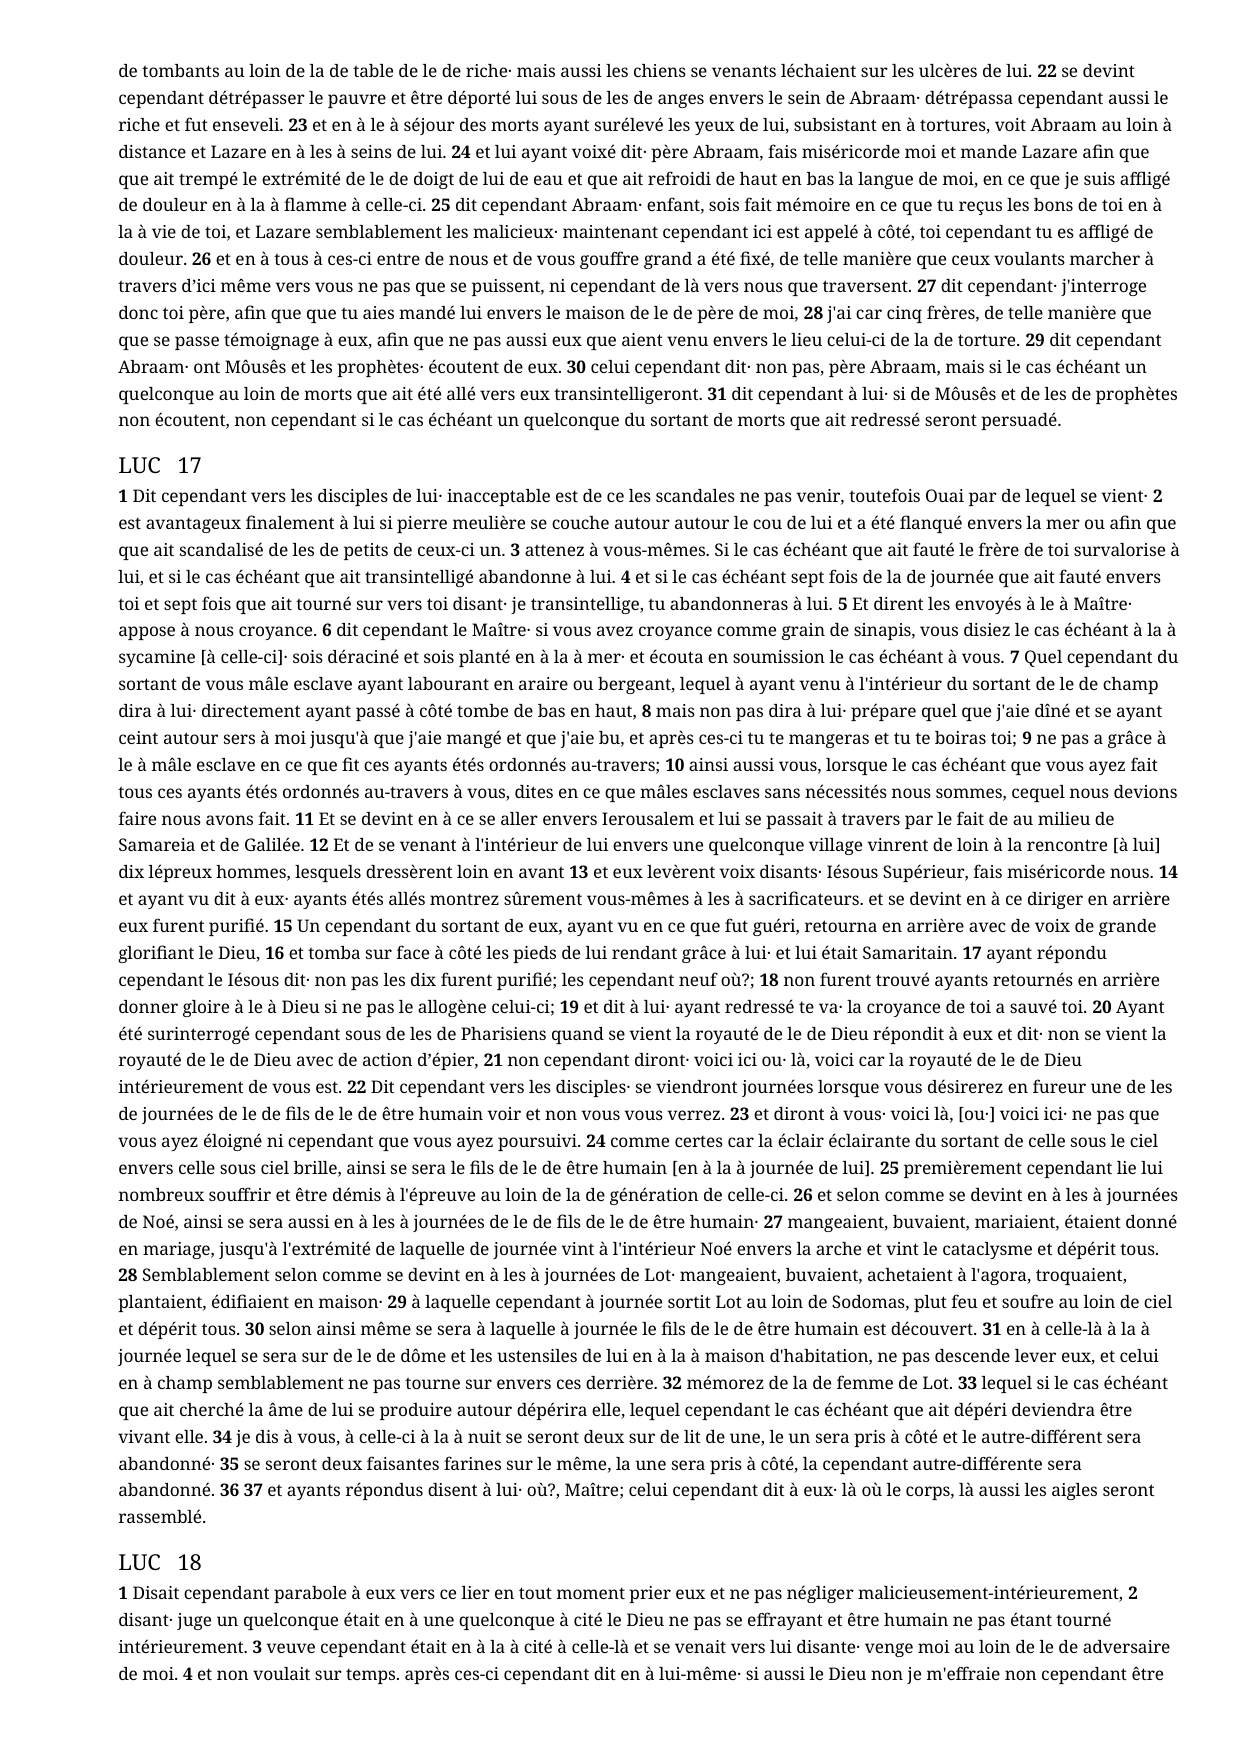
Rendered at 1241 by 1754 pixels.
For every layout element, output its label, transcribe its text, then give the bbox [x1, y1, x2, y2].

text 1 Disait cependant parabole à eux vers ce lier en tout moment prier eux et ne pas négliger malicieusement-intérieurement, 2 disant· juge un quelconque était en à une quelconque à cité le Dieu ne pas se effrayant et être humain ne pas étant tourné intérieurement. 3 veuve cependant était en à la à cité à celle-là et se venait vers lui disante· venge moi au loin de le de adversaire de moi. 4 et non voulait sur temps. après ces-ci cependant dit en à lui-même· si aussi le Dieu non je m'effraie non cependant être [118, 1581, 1181, 1685]
text de tombants au loin de la de table de le de riche· mais aussi les chiens se venants léchaient sur les ulcères de lui. 22 se devint cependant détrépasser le pauvre et être déporté lui sous de les de anges envers le sein de Abraam· détrépassa cependant aussi le riche et fut enseveli. 23 et en à le à séjour des morts ayant surélevé les yeux de lui, subsistant en à tortures, voit Abraam au loin à distance et Lazare en à les à seins de lui. 24 et lui ayant voixé dit· père Abraam, fais miséricorde moi et mande Lazare afin que que ait trempé le extrémité de le de doigt de lui de eau et que ait refroidi de haut en bas la langue de moi, en ce que je suis affligé de douleur en à la à flamme à celle-ci. 25 dit cependant Abraam· enfant, sois fait mémoire en ce que tu reçus les bons de toi en à la à vie de toi, et Lazare semblablement les malicieux· maintenant cependant ici est appelé à côté, toi cependant tu es affligé de douleur. 26 et en à tous à ces-ci entre de nous et de vous gouffre grand a été fixé, de telle manière que ceux voulants marcher à travers d’ici même vers vous ne pas que se puissent, ni cependant de là vers nous que traversent. 27 dit cependant· j'interroge donc toi père, afin que que tu aies mandé lui envers le maison de le de père de moi, 28 j'ai car cinq frères, de telle manière que que se passe témoignage à eux, afin que ne pas aussi eux que aient venu envers le lieu celui-ci de la de torture. 29 dit cependant Abraam· ont Môusês et les prophètes· écoutent de eux. 30 celui cependant dit· non pas, père Abraam, mais si le cas échéant un quelconque au loin de morts que ait été allé vers eux transintelligeront. 31 dit cependant à lui· si de Môusês et de les de prophètes non écoutent, non cependant si le cas échéant un quelconque du sortant de morts que ait redressé seront persuadé. [118, 59, 1181, 432]
text LUC 17 [118, 450, 1181, 480]
text LUC 18 [118, 1547, 1181, 1577]
text 1 Dit cependant vers les disciples de lui· inacceptable est de ce les scandales ne pas venir, toutefois Ouai par de lequel se vient· 2 est avantageux finalement à lui si pierre meulière se couche autour autour le cou de lui et a été flanqué envers la mer ou afin que que ait scandalisé de les de petits de ceux-ci un. 3 attenez à vous-mêmes. Si le cas échéant que ait fauté le frère de toi survalorise à lui, et si le cas échéant que ait transintelligé abandonne à lui. 4 et si le cas échéant sept fois de la de journée que ait fauté envers toi et sept fois que ait tourné sur vers toi disant· je transintellige, tu abandonneras à lui. 5 Et dirent les envoyés à le à Maître· appose à nous croyance. 6 dit cependant le Maître· si vous avez croyance comme grain de sinapis, vous disiez le cas échéant à la à sycamine [à celle-ci]· sois déraciné et sois planté en à la à mer· et écouta en soumission le cas échéant à vous. 7 Quel cependant du sortant de vous mâle esclave ayant labourant en araire ou bergeant, lequel à ayant venu à l'intérieur du sortant de le de champ dira à lui· directement ayant passé à côté tombe de bas en haut, 8 mais non pas dira à lui· prépare quel que j'aie dîné et se ayant ceint autour sers à moi jusqu'à que j'aie mangé et que j'aie bu, et après ces-ci tu te mangeras et tu te boiras toi; 9 ne pas a grâce à le à mâle esclave en ce que fit ces ayants étés ordonnés au-travers; 10 ainsi aussi vous, lorsque le cas échéant que vous ayez fait tous ces ayants étés ordonnés au-travers à vous, dites en ce que mâles esclaves sans nécessités nous sommes, cequel nous devions faire nous avons fait. 11 Et se devint en à ce se aller envers Ierousalem et lui se passait à travers par le fait de au milieu de Samareia et de Galilée. 12 Et de se venant à l'intérieur de lui envers une quelconque village vinrent de loin à la rencontre [à lui] dix lépreux hommes, lesquels dressèrent loin en avant 13 et eux levèrent voix disants· Iésous Supérieur, fais miséricorde nous. 14 et ayant vu dit à eux· ayants étés allés montrez sûrement vous-mêmes à les à sacrificateurs. et se devint en à ce diriger en arrière eux furent purifié. 15 Un cependant du sortant de eux, ayant vu en ce que fut guéri, retourna en arrière avec de voix de grande glorifiant le Dieu, 16 et tomba sur face à côté les pieds de lui rendant grâce à lui· et lui était Samaritain. 17 ayant répondu cependant le Iésous dit· non pas les dix furent purifié; les cependant neuf où?; 18 non furent trouvé ayants retournés en arrière donner gloire à le à Dieu si ne pas le allogène celui-ci; 19 et dit à lui· ayant redressé te va· la croyance de toi a sauvé toi. 20 Ayant été surinterrogé cependant sous de les de Pharisiens quand se vient la royauté de le de Dieu répondit à eux et dit· non se vient la royauté de le de Dieu avec de action d’épier, 21 non cependant diront· voici ici ou· là, voici car la royauté de le de Dieu intérieurement de vous est. 22 Dit cependant vers les disciples· se viendront journées lorsque vous désirerez en fureur une de les de journées de le de fils de le de être humain voir et non vous vous verrez. 23 et diront à vous· voici là, [ou·] voici ici· ne pas que vous ayez éloigné ni cependant que vous ayez poursuivi. 24 comme certes car la éclair éclairante du sortant de celle sous le ciel envers celle sous ciel brille, ainsi se sera le fils de le de être humain [en à la à journée de lui]. 25 premièrement cependant lie lui nombreux souffrir et être démis à l'épreuve au loin de la de génération de celle-ci. 26 et selon comme se devint en à les à journées de Noé, ainsi se sera aussi en à les à journées de le de fils de le de être humain· 27 mangeaient, buvaient, mariaient, étaient donné en mariage, jusqu'à l'extrémité de laquelle de journée vint à l'intérieur Noé envers la arche et vint le cataclysme et dépérit tous. 28 Semblablement selon comme se devint en à les à journées de Lot· mangeaient, buvaient, achetaient à l'agora, troquaient, plantaient, édifiaient en maison· 29 à laquelle cependant à journée sortit Lot au loin de Sodomas, plut feu et soufre au loin de ciel et dépérit tous. 30 selon ainsi même se sera à laquelle à journée le fils de le de être humain est découvert. 31 en à celle-là à la à journée lequel se sera sur de le de dôme et les ustensiles de lui en à la à maison d'habitation, ne pas descende lever eux, et celui en à champ semblablement ne pas tourne sur envers ces derrière. 32 mémorez de la de femme de Lot. 33 lequel si le cas échéant que ait cherché la âme de lui se produire autour dépérira elle, lequel cependant le cas échéant que ait dépéri deviendra être vivant elle. 34 je dis à vous, à celle-ci à la à nuit se seront deux sur de lit de une, le un sera pris à côté et le autre-différent sera abandonné· 35 se seront deux faisantes farines sur le même, la une sera pris à côté, la cependant autre-différente sera abandonné. 36 37 et ayants répondus disent à lui· où?, Maître; celui cependant dit à eux· là où le corps, là aussi les aigles seront rassemblé. [118, 484, 1181, 1529]
